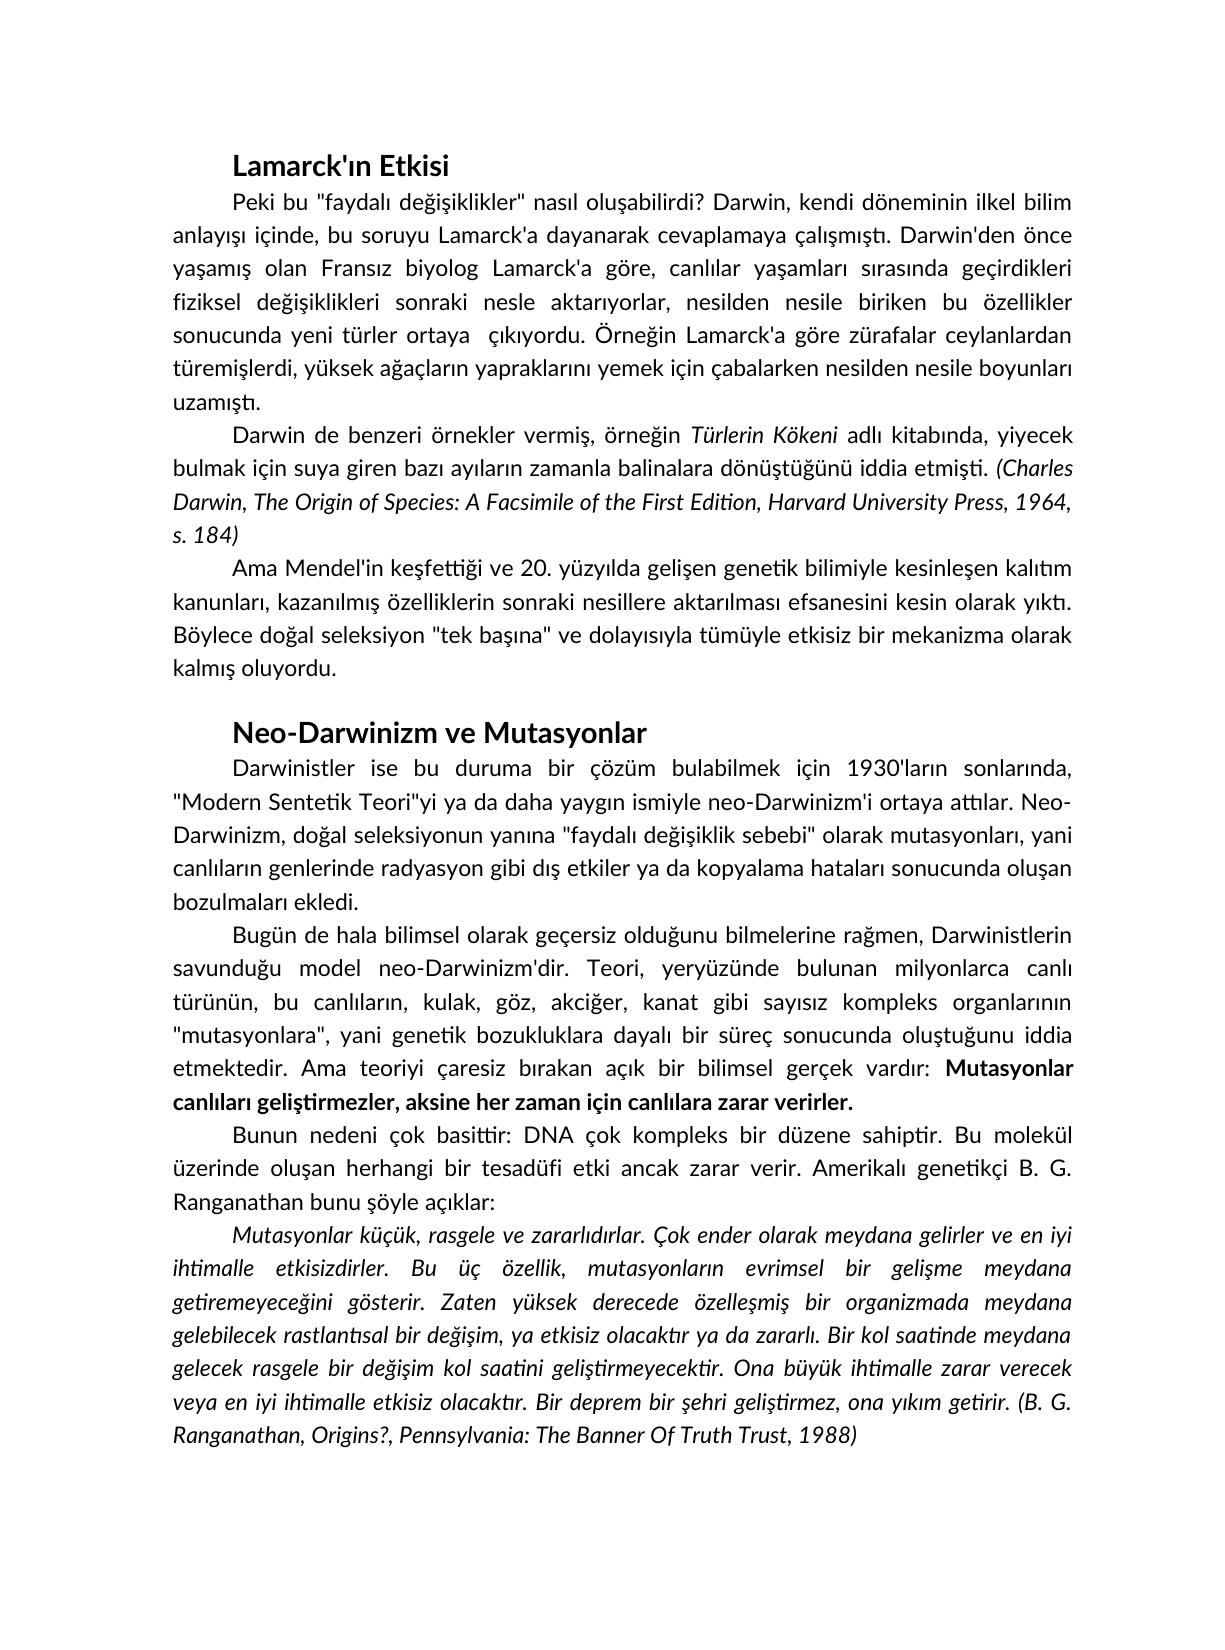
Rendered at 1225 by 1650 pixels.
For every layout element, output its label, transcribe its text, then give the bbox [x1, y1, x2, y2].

text Ama Mendel'in keşfettiği ve 20. yüzyılda gelişen genetik bilimiyle kesinleşen kalıtım kanunları, kazanılmış özelliklerin sonraki nesillere aktarılması efsanesini kesin olarak yıktı. Böylece doğal seleksiyon "tek başına" ve dolayısıyla tümüyle etkisiz bir mekanizma olarak kalmış oluyordu. [173, 550, 1073, 683]
text Bunun nedeni çok basittir: DNA çok kompleks bir düzene sahiptir. Bu molekül üzerinde oluşan herhangi bir tesadüfi etki ancak zarar verir. Amerikalı genetikçi B. G. Ranganathan bunu şöyle açıklar: [173, 1117, 1073, 1217]
text Peki bu "faydalı değişiklikler" nasıl oluşabilirdi? Darwin, kendi döneminin ilkel bilim anlayışı içinde, bu soruyu Lamarck'a dayanarak cevaplamaya çalışmıştı. Darwin'den önce yaşamış olan Fransız biyolog Lamarck'a göre, canlılar yaşamları sırasında geçirdikleri fiziksel değişiklikleri sonraki nesle aktarıyorlar, nesilden nesile biriken bu özellikler sonucunda yeni türler ortaya çıkıyordu. Örneğin Lamarck'a göre zürafalar ceylanlardan türemişlerdi, yüksek ağaçların yapraklarını yemek için çabalarken nesilden nesile boyunları uzamıştı. [173, 183, 1073, 417]
text Darwin de benzeri örnekler vermiş, örneğin Türlerin Kökeni adlı kitabında, yiyecek bulmak için suya giren bazı ayıların zamanla balinalara dönüştüğünü iddia etmişti. (Charles Darwin, The Origin of Species: A Facsimile of the First Edition, Harvard University Press, 1964, s. 184) [173, 417, 1073, 550]
text Darwinistler ise bu duruma bir çözüm bulabilmek için 1930'ların sonlarında, "Modern Sentetik Teori"yi ya da daha yaygın ismiyle neo-Darwinizm'i ortaya attılar. Neo-Darwinizm, doğal seleksiyonun yanına "faydalı değişiklik sebebi" olarak mutasyonları, yani canlıların genlerinde radyasyon gibi dış etkiler ya da kopyalama hataları sonucunda oluşan bozulmaları ekledi. [173, 750, 1073, 917]
subtitle Lamarck'ın Etkisi [173, 150, 1073, 183]
subtitle Neo-Darwinizm ve Mutasyonlar [173, 717, 1073, 750]
text Bugün de hala bilimsel olarak geçersiz olduğunu bilmelerine rağmen, Darwinistlerin savunduğu model neo-Darwinizm'dir. Teori, yeryüzünde bulunan milyonlarca canlı türünün, bu canlıların, kulak, göz, akciğer, kanat gibi sayısız kompleks organlarının "mutasyonlara", yani genetik bozukluklara dayalı bir süreç sonucunda oluştuğunu iddia etmektedir. Ama teoriyi çaresiz bırakan açık bir bilimsel gerçek vardır: Mutasyonlar canlıları geliştirmezler, aksine her zaman için canlılara zarar verirler. [173, 917, 1073, 1117]
text Mutasyonlar küçük, rasgele ve zararlıdırlar. Çok ender olarak meydana gelirler ve en iyi ihtimalle etkisizdirler. Bu üç özellik, mutasyonların evrimsel bir gelişme meydana getiremeyeceğini gösterir. Zaten yüksek derecede özelleşmiş bir organizmada meydana gelebilecek rastlantısal bir değişim, ya etkisiz olacaktır ya da zararlı. Bir kol saatinde meydana gelecek rasgele bir değişim kol saatini geliştirmeyecektir. Ona büyük ihtimalle zarar verecek veya en iyi ihtimalle etkisiz olacaktır. Bir deprem bir şehri geliştirmez, ona yıkım getirir. (B. G. Ranganathan, Origins?, Pennsylvania: The Banner Of Truth Trust, 1988) [173, 1217, 1073, 1450]
